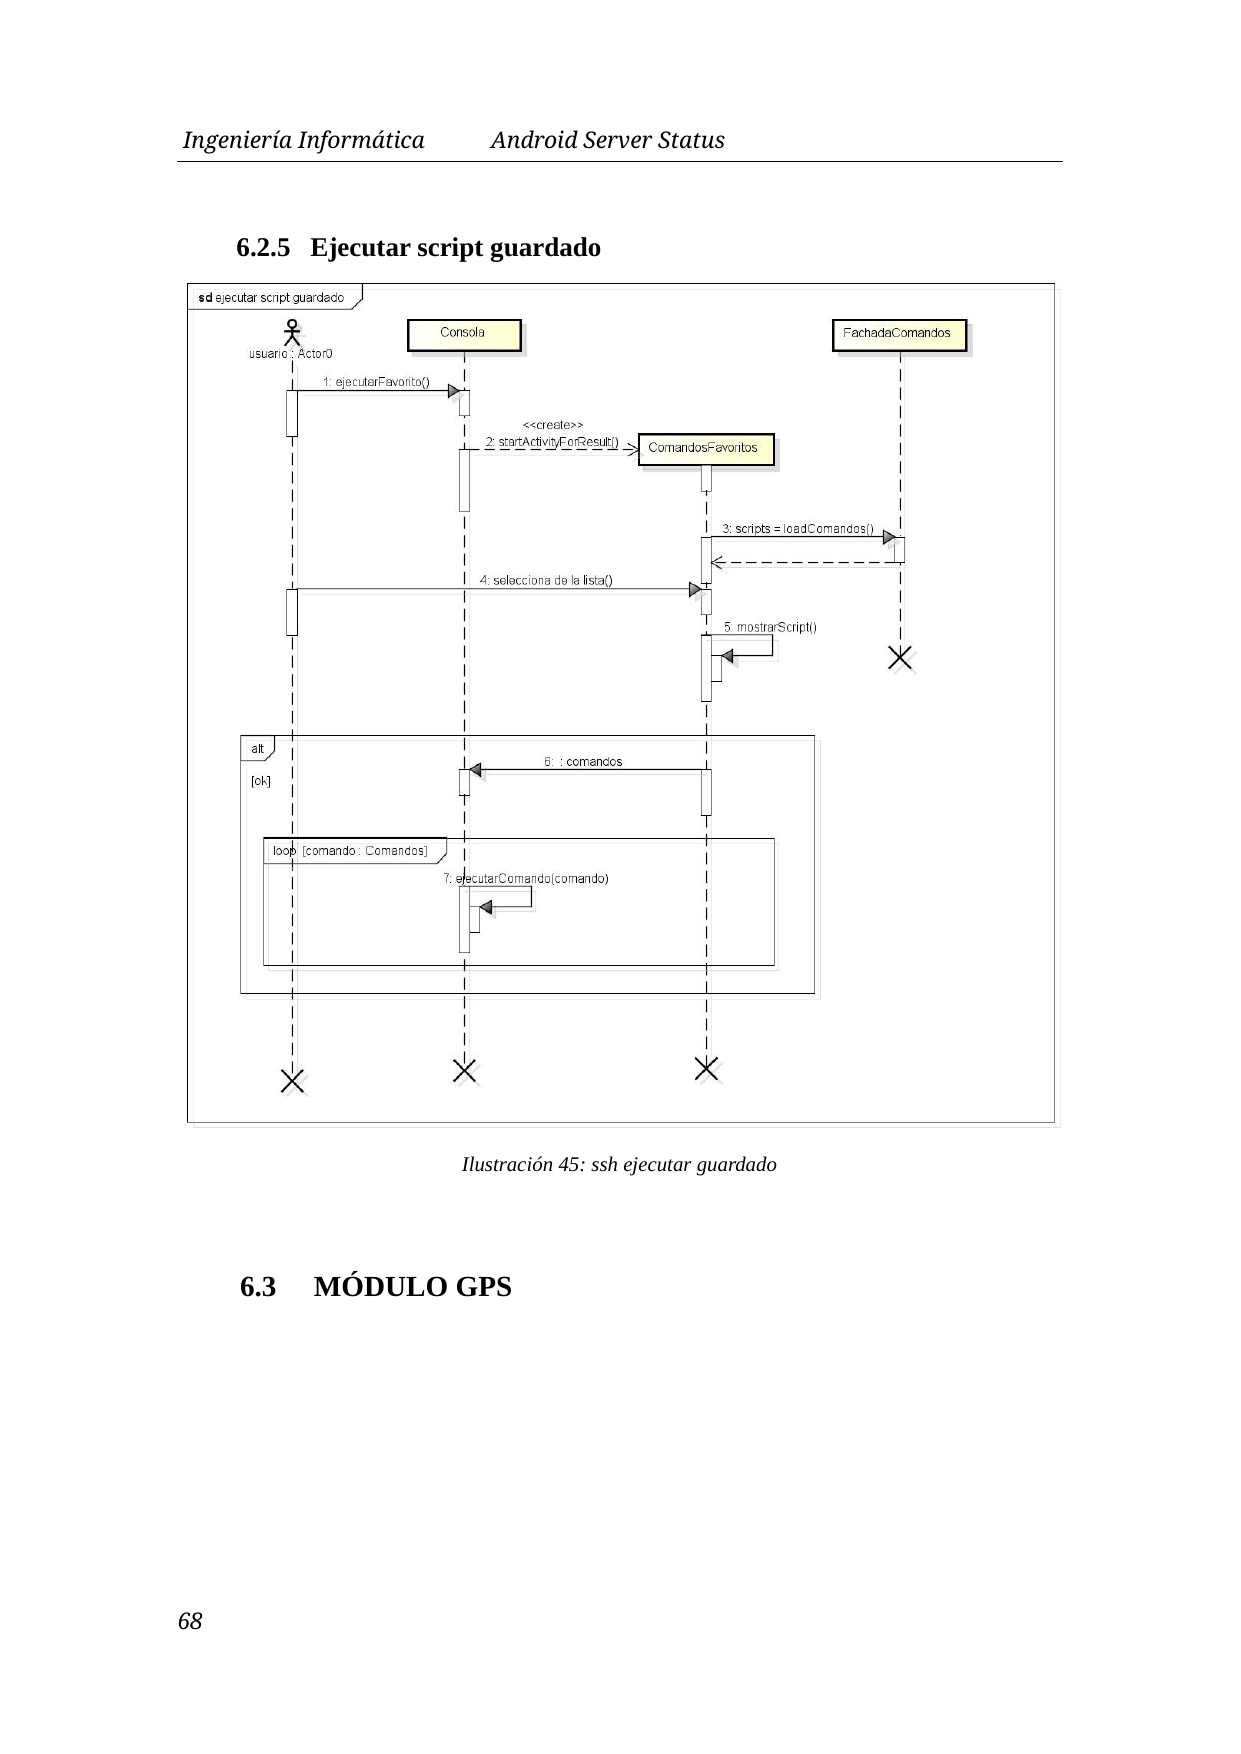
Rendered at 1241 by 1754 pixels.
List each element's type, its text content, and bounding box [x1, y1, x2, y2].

picture [177, 273, 1064, 1152]
subtitle Ejecutar script guardado [236, 231, 1004, 262]
subtitle Módulo GPS [240, 1269, 1063, 1302]
text Ilustración 45: ssh ejecutar guardado [177, 1152, 1063, 1176]
